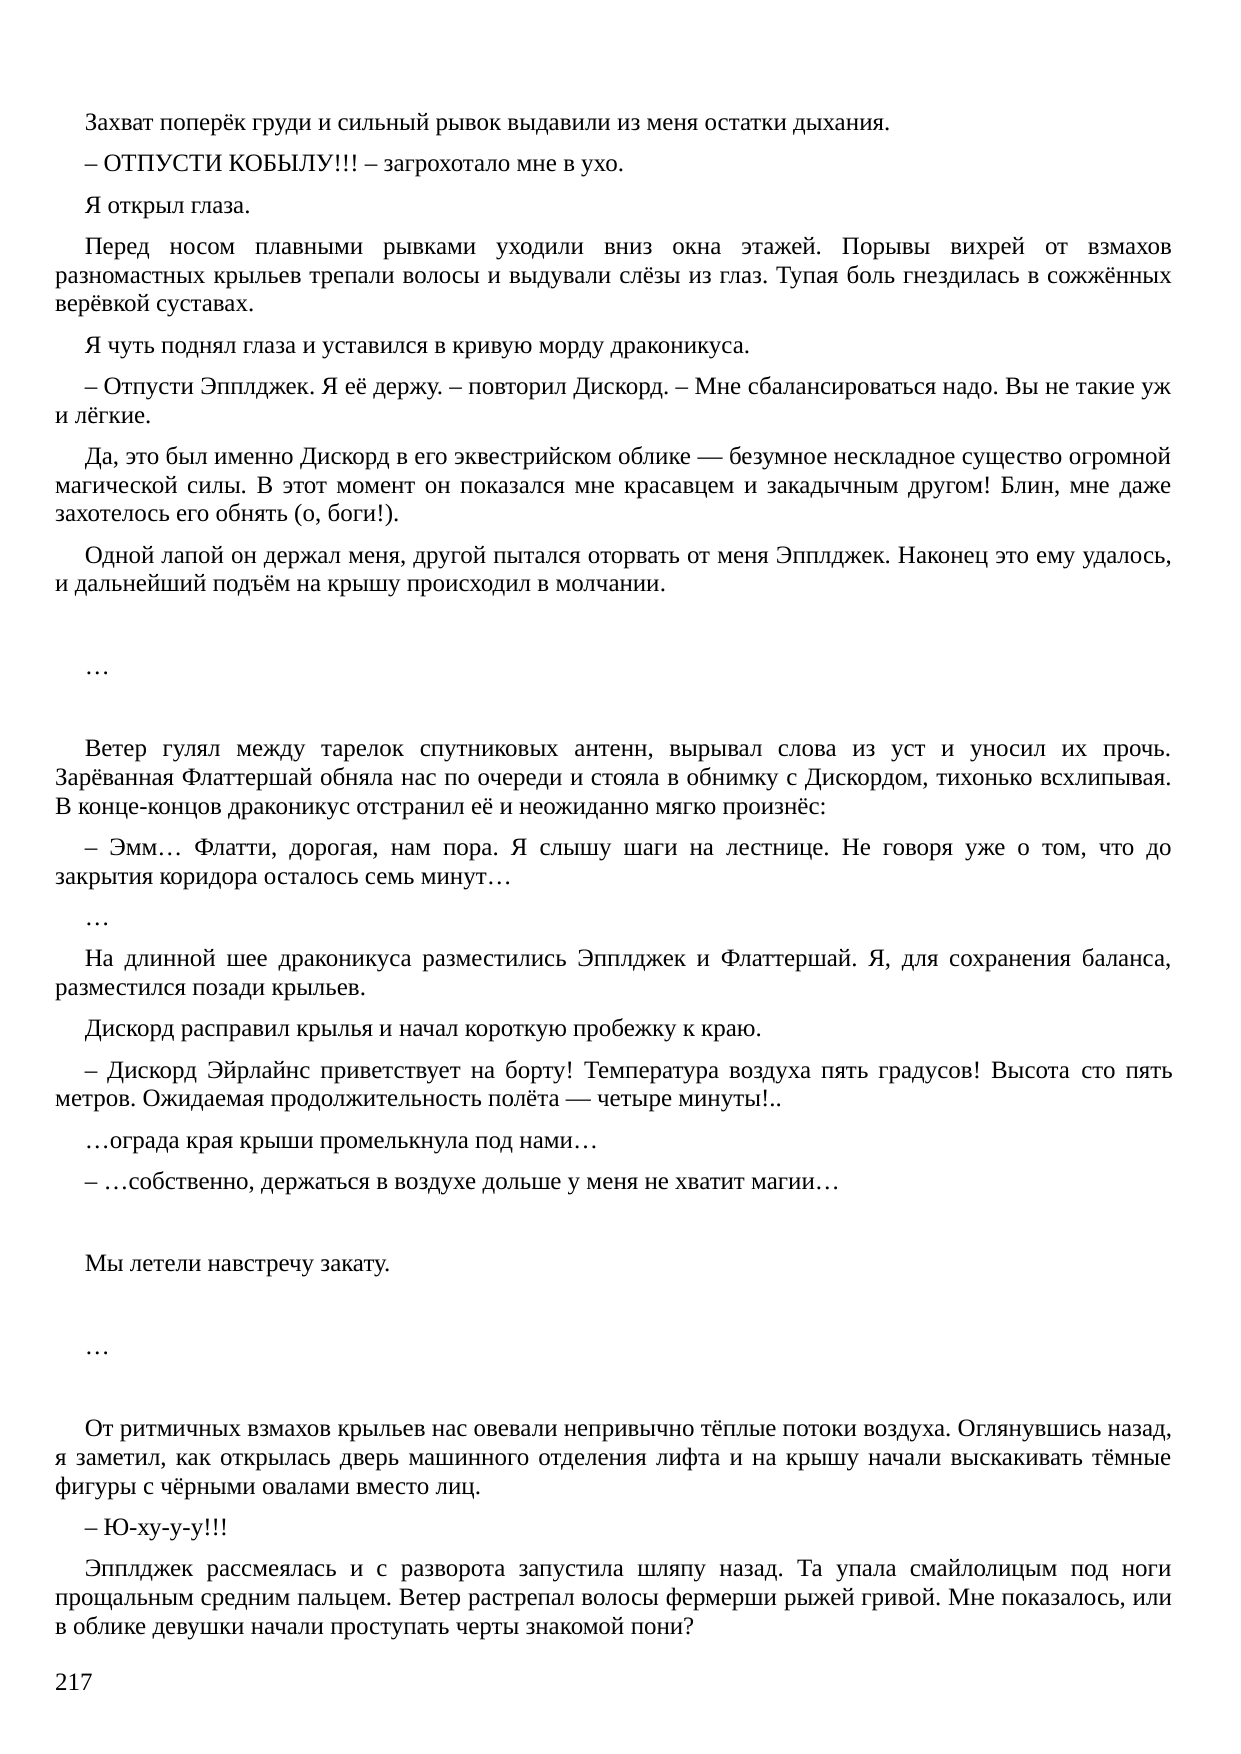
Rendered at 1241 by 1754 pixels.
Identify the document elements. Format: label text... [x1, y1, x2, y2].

text Да, это был именно Дискорд в его эквестрийском облике — безумное нескладное существо огромной магической силы. В этот момент он показался мне красавцем и закадычным другом! Блин, мне даже захотелось его обнять (о, боги!). [55, 441, 1173, 527]
text – Эмм… Флатти, дорогая, нам пора. Я слышу шаги на лестнице. Не говоря уже о том, что до закрытия коридора осталось семь минут… [55, 832, 1173, 890]
text – …собственно, держаться в воздухе дольше у меня не хватит магии… [55, 1166, 1173, 1195]
text – Дискорд Эйрлайнс приветствует на борту! Температура воздуха пять градусов! Высота сто пять метров. Ожидаемая продолжительность полёта — четыре минуты!.. [55, 1055, 1173, 1112]
text Мы летели навстречу закату. [55, 1248, 1173, 1277]
text От ритмичных взмахов крыльев нас овевали непривычно тёплые потоки воздуха. Оглянувшись назад, я заметил, как открылась дверь машинного отделения лифта и на крышу начали выскакивать тёмные фигуры с чёрными овалами вместо лиц. [55, 1413, 1173, 1500]
text На длинной шее драконикуса разместились Эпплджек и Флаттершай. Я, для сохранения баланса, разместился позади крыльев. [55, 943, 1173, 1001]
text Перед носом плавными рывками уходили вниз окна этажей. Порывы вихрей от взмахов разномастных крыльев трепали волосы и выдували слёзы из глаз. Тупая боль гнездилась в сожжённых верёвкой суставах. [55, 231, 1173, 317]
text … [55, 651, 1173, 680]
text …ограда края крыши промелькнула под нами… [55, 1125, 1173, 1153]
text – ОТПУСТИ КОБЫЛУ!!! – загрохотало мне в ухо. [55, 148, 1173, 177]
text … [55, 1331, 1173, 1360]
text – Отпусти Эпплджек. Я её держу. – повторил Дискорд. – Мне сбалансироваться надо. Вы не такие уж и лёгкие. [55, 371, 1173, 428]
text Я открыл глаза. [55, 190, 1173, 218]
text Я чуть поднял глаза и уставился в кривую морду драконикуса. [55, 330, 1173, 358]
text – Ю-ху-у-у!!! [55, 1512, 1173, 1541]
text Ветер гулял между тарелок спутниковых антенн, вырывал слова из уст и уносил их прочь. Зарёванная Флаттершай обняла нас по очереди и стояла в обнимку с Дискордом, тихонько всхлипывая. В конце-концов драконикус отстранил её и неожиданно мягко произнёс: [55, 733, 1173, 820]
text … [55, 902, 1173, 931]
text Захват поперёк груди и сильный рывок выдавили из меня остатки дыхания. [55, 107, 1173, 136]
text Эпплджек рассмеялась и с разворота запустила шляпу назад. Та упала смайлолицым под ноги прощальным средним пальцем. Ветер растрепал волосы фермерши рыжей гривой. Мне показалось, или в облике девушки начали проступать черты знакомой пони? [55, 1553, 1173, 1640]
text Одной лапой он держал меня, другой пытался оторвать от меня Эпплджек. Наконец это ему удалось, и дальнейший подъём на крышу происходил в молчании. [55, 540, 1173, 597]
text Дискорд расправил крылья и начал короткую пробежку к краю. [55, 1013, 1173, 1042]
